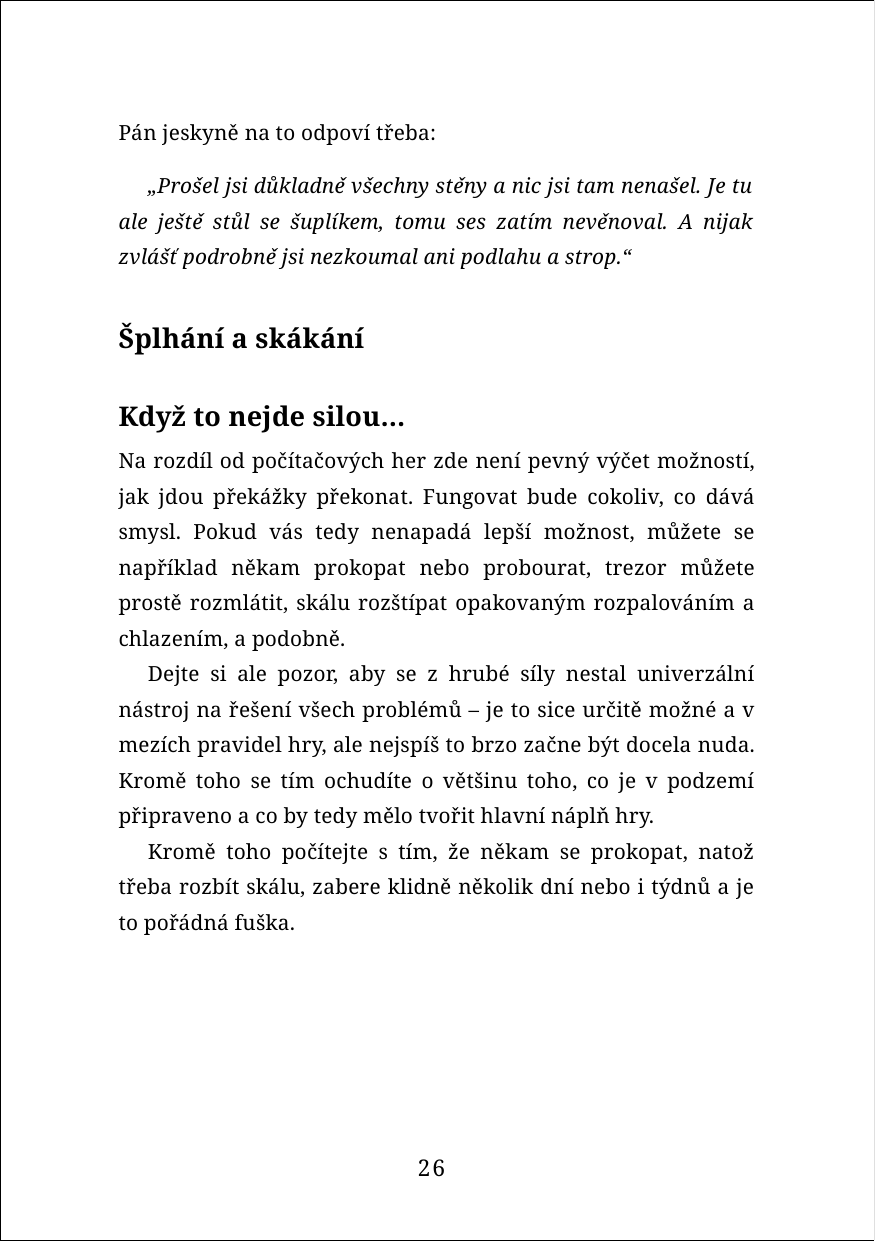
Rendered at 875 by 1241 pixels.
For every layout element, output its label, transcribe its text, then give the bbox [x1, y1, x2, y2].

subtitle Když to nejde silou… [118, 398, 756, 434]
text „Prošel jsi důkladně všechny stěny a nic jsi tam nenašel. Je tu ale ještě stůl se šuplíkem, tomu ses zatím nevěnoval. A nijak zvlášť podrobně jsi nezkoumal ani podlahu a strop.“ [118, 171, 756, 271]
text Pán jeskyně na to odpoví třeba: [118, 118, 756, 147]
text Na rozdíl od počítačových her zde není pevný výčet možností, jak jdou překážky překonat. Fungovat bude cokoliv, co dává smysl. Pokud vás tedy nenapadá lepší možnost, můžete se například někam prokopat nebo probourat, trezor můžete prostě rozmlátit, skálu rozštípat opakovaným rozpalováním a chlazením, a podobně. Dejte si ale pozor, aby se z hrubé síly nestal univerzální nástroj na řešení všech problémů – je to sice určitě možné a v mezích pravidel hry, ale nejspíš to brzo začne být docela nuda. Kromě toho se tím ochudíte o většinu toho, co je v podzemí připraveno a co by tedy mělo tvořit hlavní náplň hry. Kromě toho počítejte s tím, že někam se prokopat, natož třeba rozbít skálu, zabere klidně několik dní nebo i týdnů a je to pořádná fuška. [118, 446, 756, 936]
subtitle Šplhání a skákání [118, 319, 756, 356]
